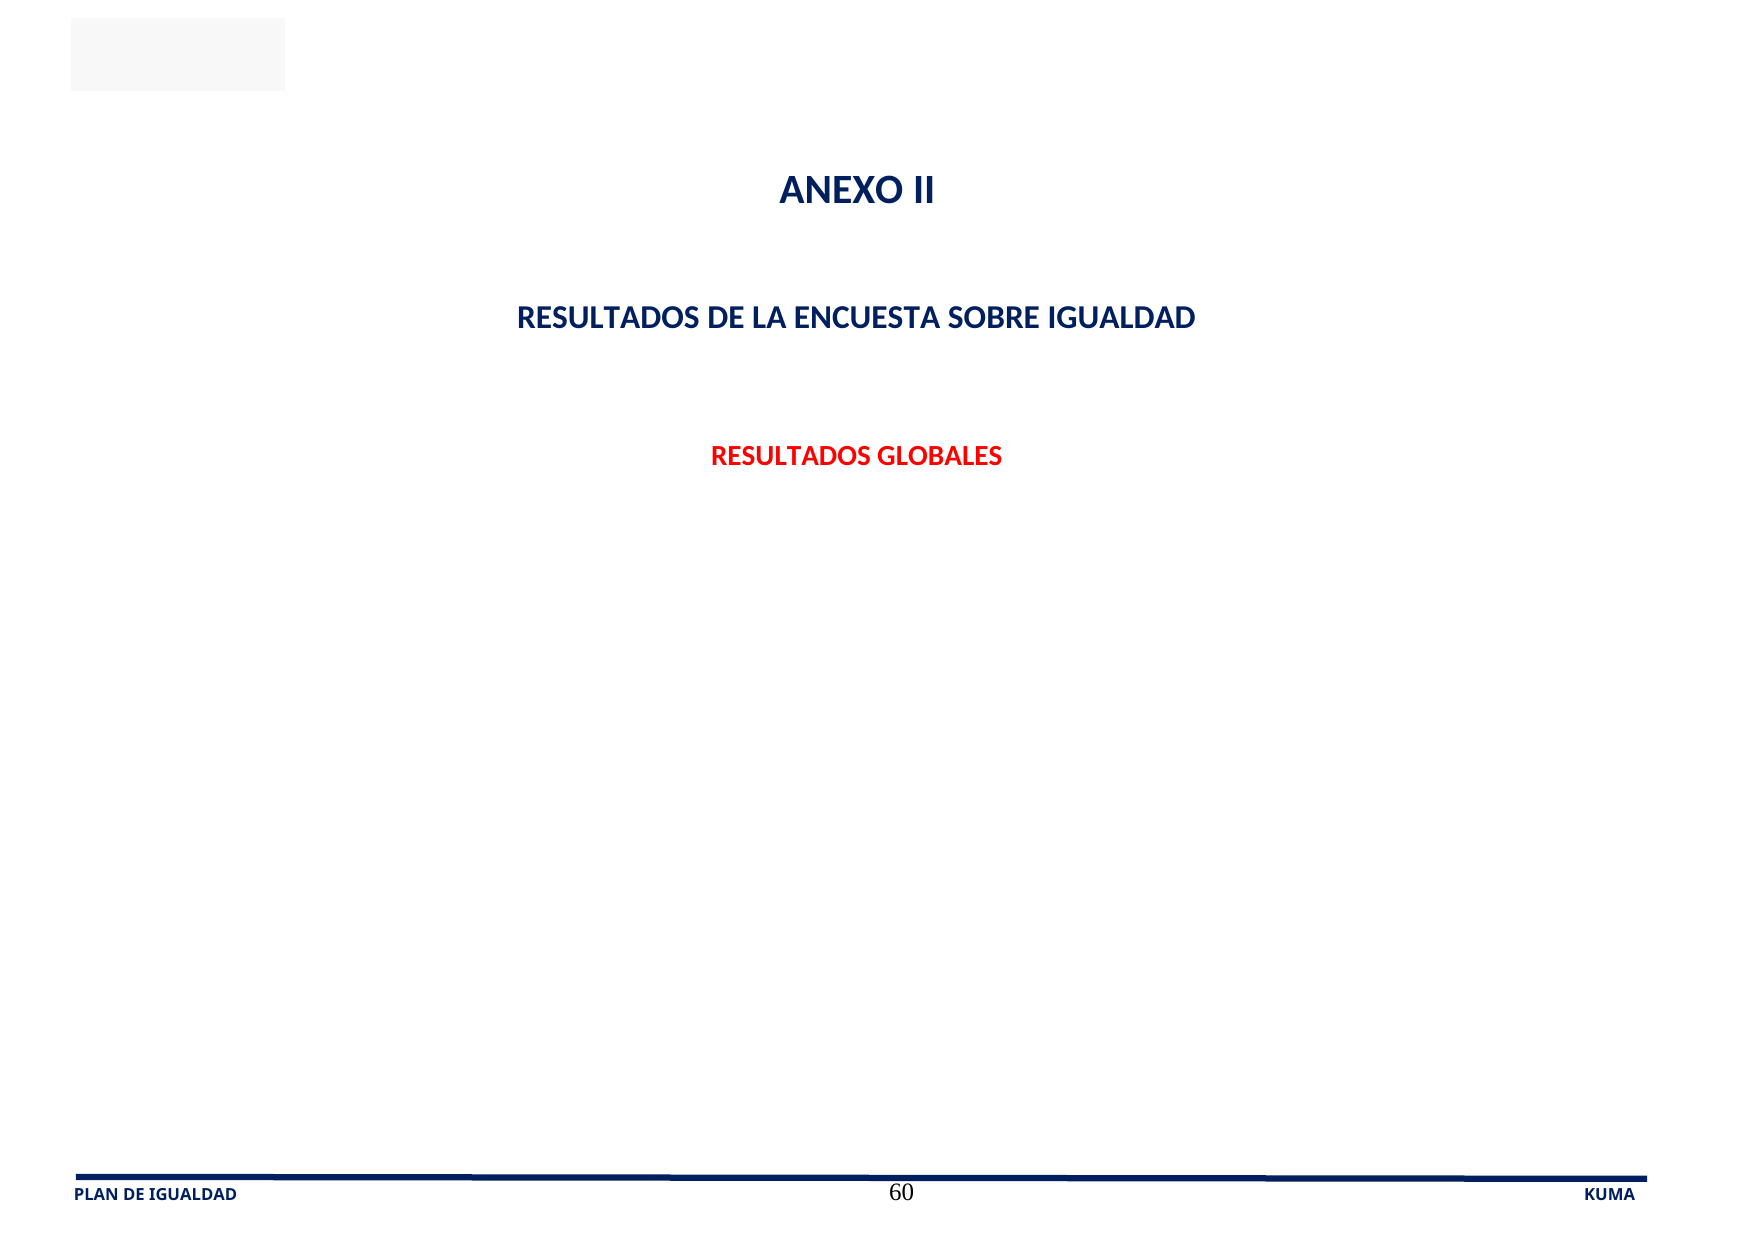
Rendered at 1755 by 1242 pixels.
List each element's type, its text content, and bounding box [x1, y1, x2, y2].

subtitle ANEXO II [56, 163, 1658, 214]
subtitle RESULTADOS GLOBALES [56, 437, 1657, 472]
subtitle RESULTADOS DE LA ENCUESTA SOBRE IGUALDAD [56, 296, 1656, 336]
